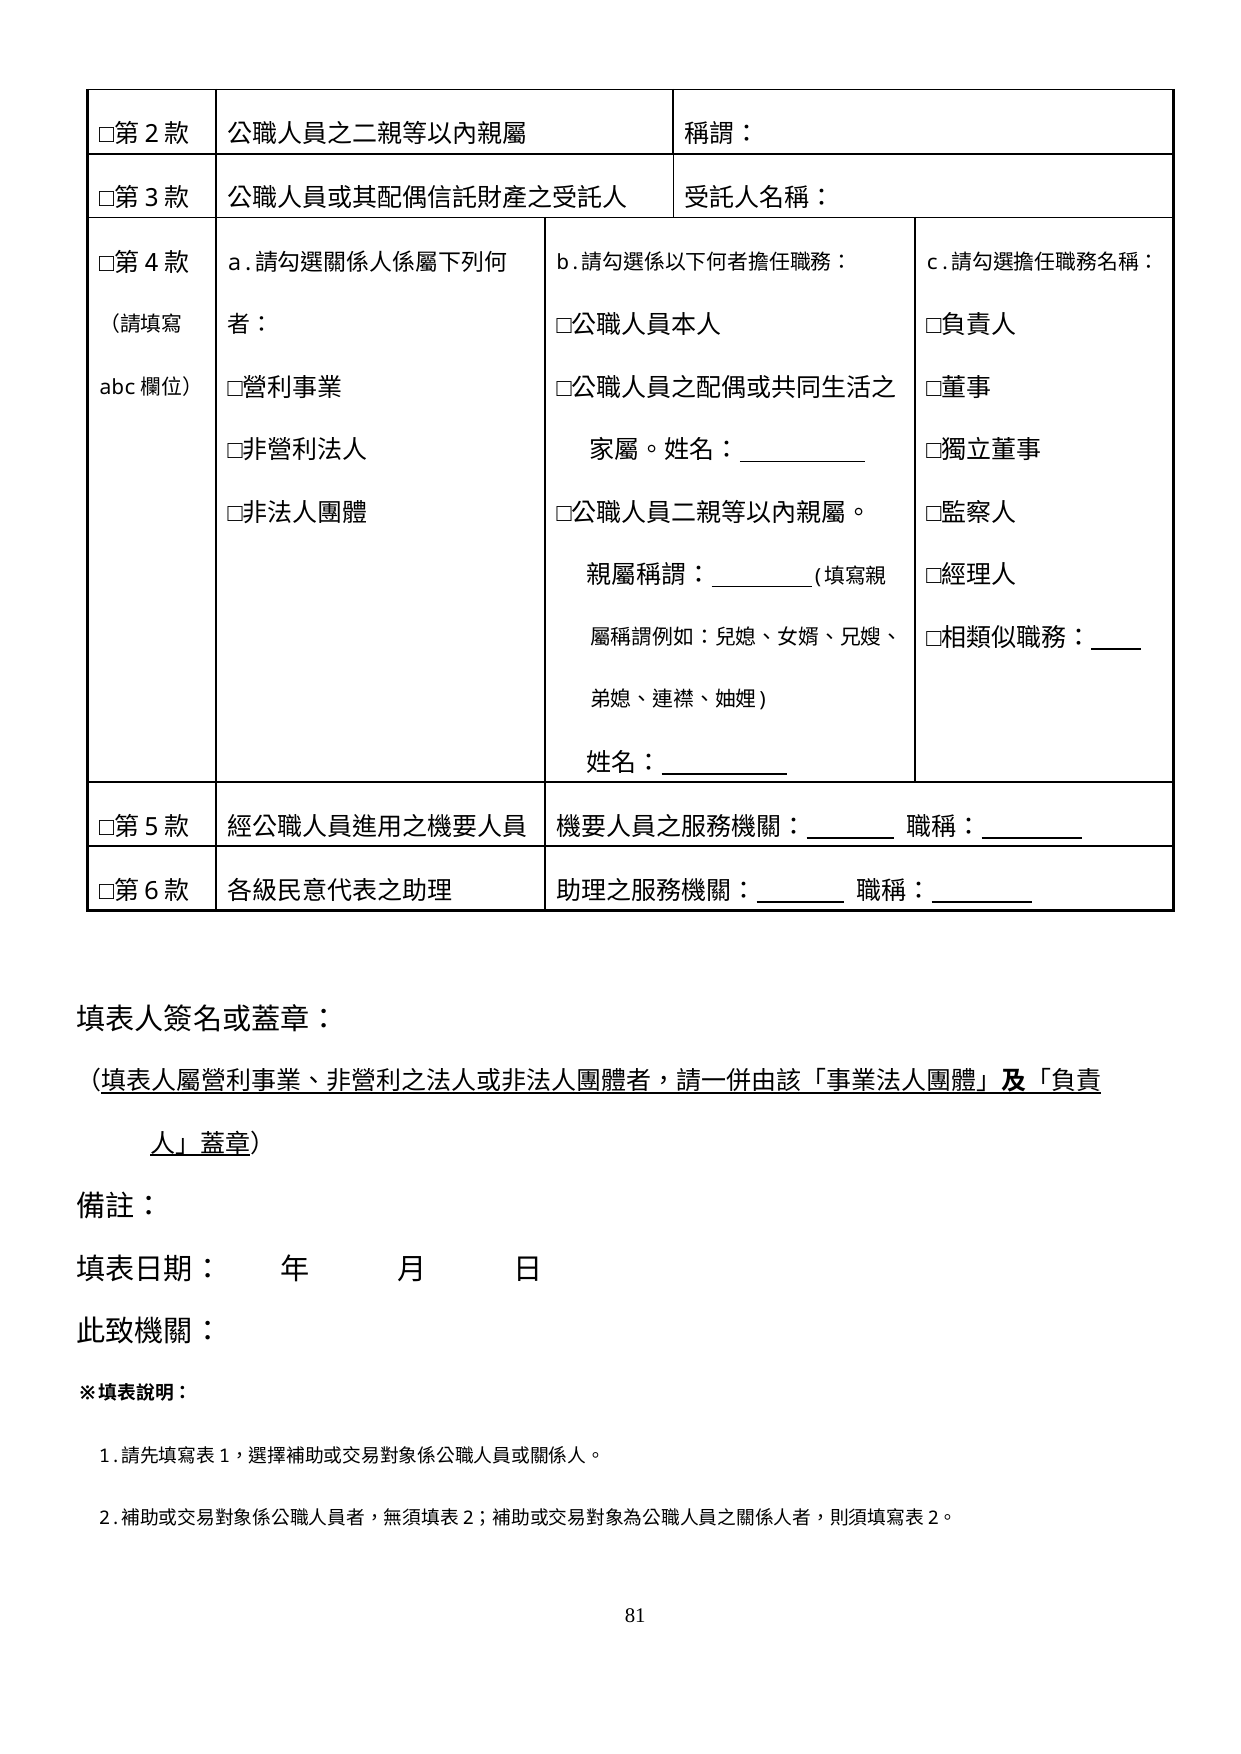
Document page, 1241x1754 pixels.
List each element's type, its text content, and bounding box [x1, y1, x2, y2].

text 此致機關： [76, 1287, 1063, 1350]
table_cell 經公職人員進用之機要人員 [217, 783, 544, 845]
text （填表人屬營利事業、非營利之法人或非法人團體者，請一併由該「事業法人團體」及「負責人」蓋章） [76, 1037, 1113, 1162]
table_cell □第4款 （請填寫abc欄位） [89, 218, 215, 781]
table_cell c.請勾選擔任職務名稱： □負責人 □董事 □獨立董事 □監察人 □經理人 □相類似職務： [916, 218, 1172, 781]
table_cell □第3款 [89, 155, 215, 217]
text 1.請先填寫表1，選擇補助或交易對象係公職人員或關係人。 [76, 1412, 1157, 1475]
table_cell 機要人員之服務機關： 職稱： [546, 783, 1172, 845]
table_cell 公職人員或其配偶信託財產之受託人 [217, 155, 673, 217]
table_cell □第2款 [89, 90, 215, 153]
table_cell 稱謂： [674, 90, 1172, 153]
table_cell □第5款 [89, 783, 215, 845]
table_cell 各級民意代表之助理 [217, 847, 544, 909]
text 填表日期： 年 月 日 [76, 1225, 1063, 1287]
table_cell a.請勾選關係人係屬下列何者： □營利事業 □非營利法人 □非法人團體 [217, 218, 544, 781]
table_cell 公職人員之二親等以內親屬 [217, 90, 672, 153]
table_cell 助理之服務機關： 職稱： [546, 847, 1172, 909]
table_cell 受託人名稱： [674, 155, 1172, 217]
table_cell b.請勾選係以下何者擔任職務： □公職人員本人 □公職人員之配偶或共同生活之家屬。姓名： □公職人員二親等以內親屬。 親屬稱謂： (填寫親屬稱謂例如：兒媳、女婿、兄嫂、弟媳、連襟、妯娌) 姓名： [546, 218, 914, 781]
text 填表人簽名或蓋章： [76, 975, 1063, 1037]
table_cell □第6款 [89, 847, 215, 909]
text 2.補助或交易對象係公職人員者，無須填表2；補助或交易對象為公職人員之關係人者，則須填寫表2。 [76, 1475, 1157, 1537]
text ※填表說明： [76, 1350, 1063, 1412]
text 備註： [76, 1162, 1063, 1225]
